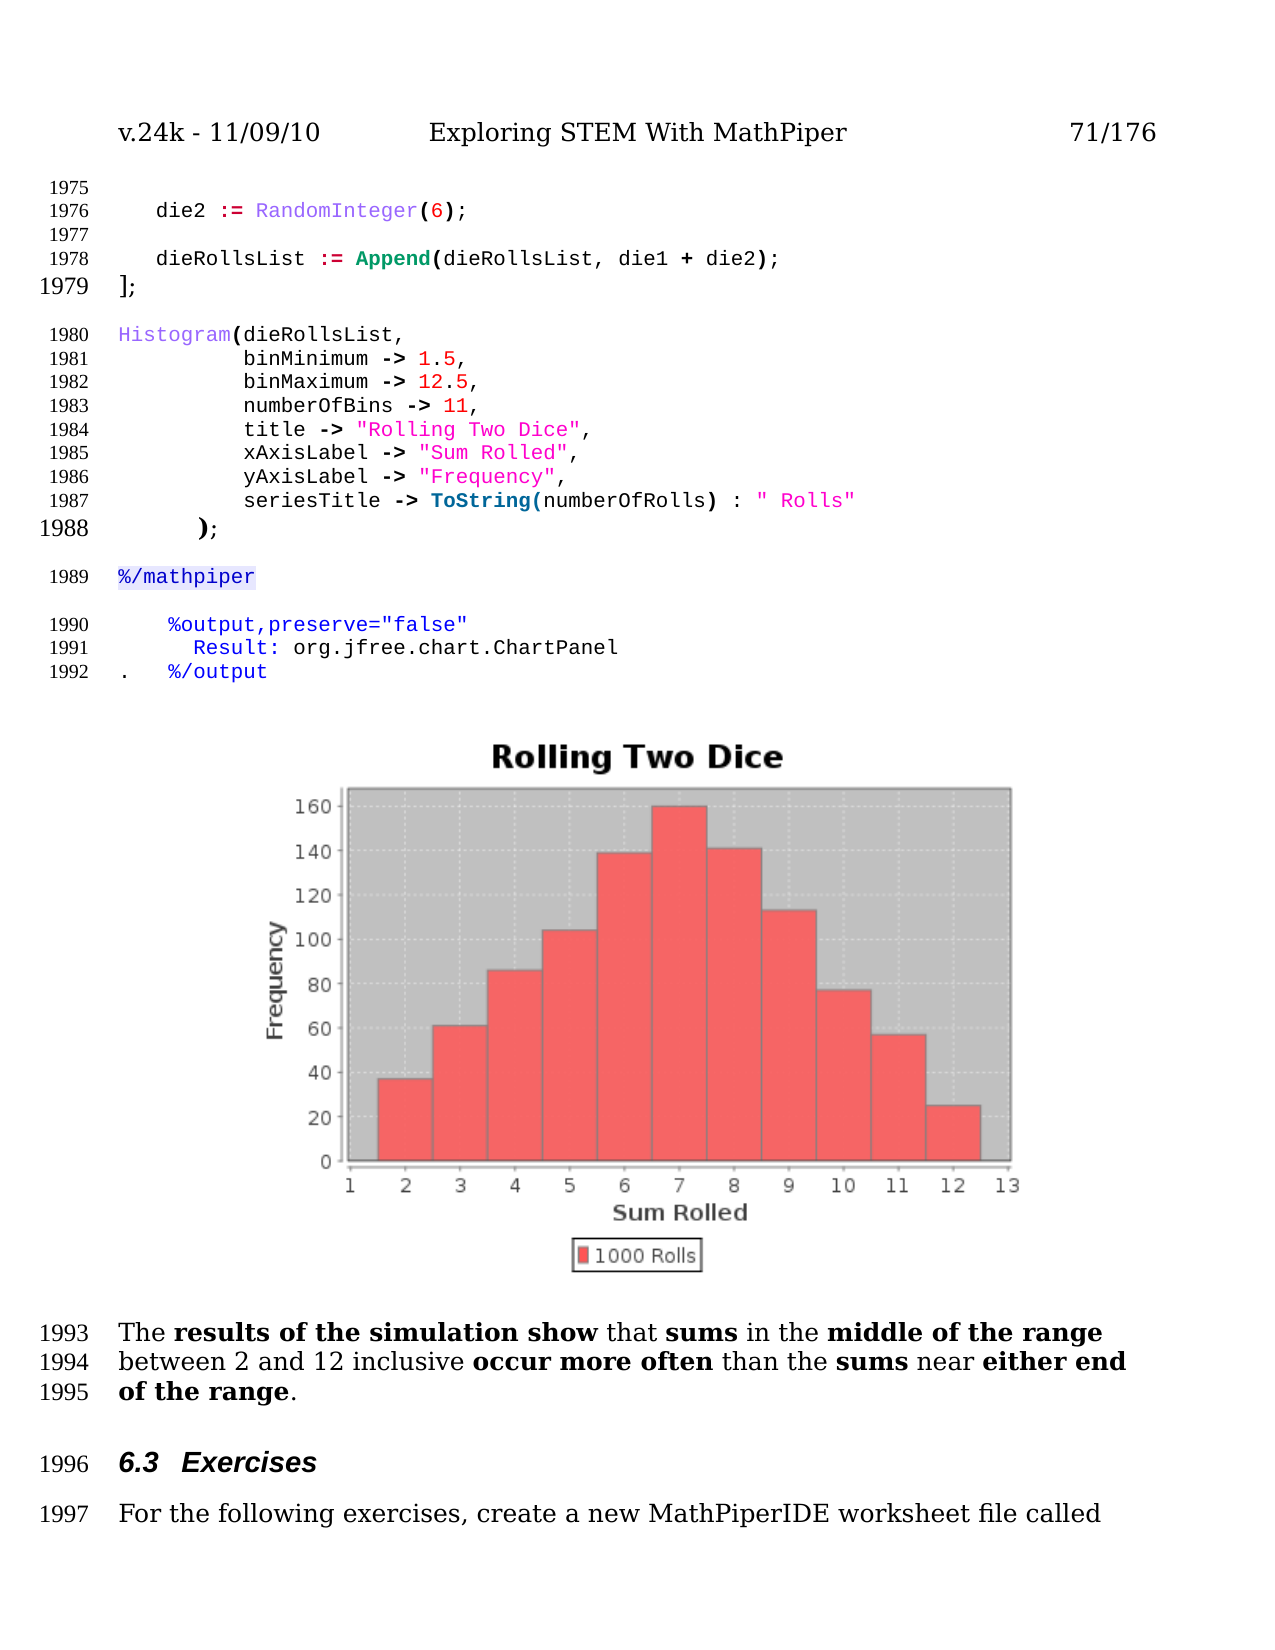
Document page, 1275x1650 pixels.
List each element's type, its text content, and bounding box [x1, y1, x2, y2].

text Histogram(dieRollsList, [118, 324, 1157, 348]
text ); [118, 513, 1157, 543]
text %output,preserve="false" [118, 614, 1157, 637]
text For the following exercises, create a new MathPiperIDE worksheet file called [118, 1499, 1157, 1529]
text binMaximum -> 12.5, [118, 371, 1157, 395]
picture [245, 737, 1030, 1274]
text ]; [118, 271, 1157, 301]
text The results of the simulation show that sums in the middle of the range between 2 and 12 inclusive occur more often than the sums near either end of the range. [118, 1318, 1157, 1406]
text . %/output [118, 661, 1157, 684]
text Result: org.jfree.chart.ChartPanel [118, 637, 1157, 661]
text binMinimum -> 1.5, [118, 348, 1157, 371]
text xAxisLabel -> "Sum Rolled", [118, 442, 1157, 466]
text %/mathpiper [118, 566, 1157, 590]
text seriesTitle -> ToString(numberOfRolls) : " Rolls" [118, 490, 1157, 513]
text numberOfBins -> 11, [118, 395, 1157, 419]
subtitle Exercises [118, 1445, 1157, 1478]
text title -> "Rolling Two Dice", [118, 419, 1157, 442]
text dieRollsList := Append(dieRollsList, die1 + die2); [118, 248, 1157, 271]
text die2 := RandomInteger(6); [118, 200, 1157, 224]
text yAxisLabel -> "Frequency", [118, 466, 1157, 490]
